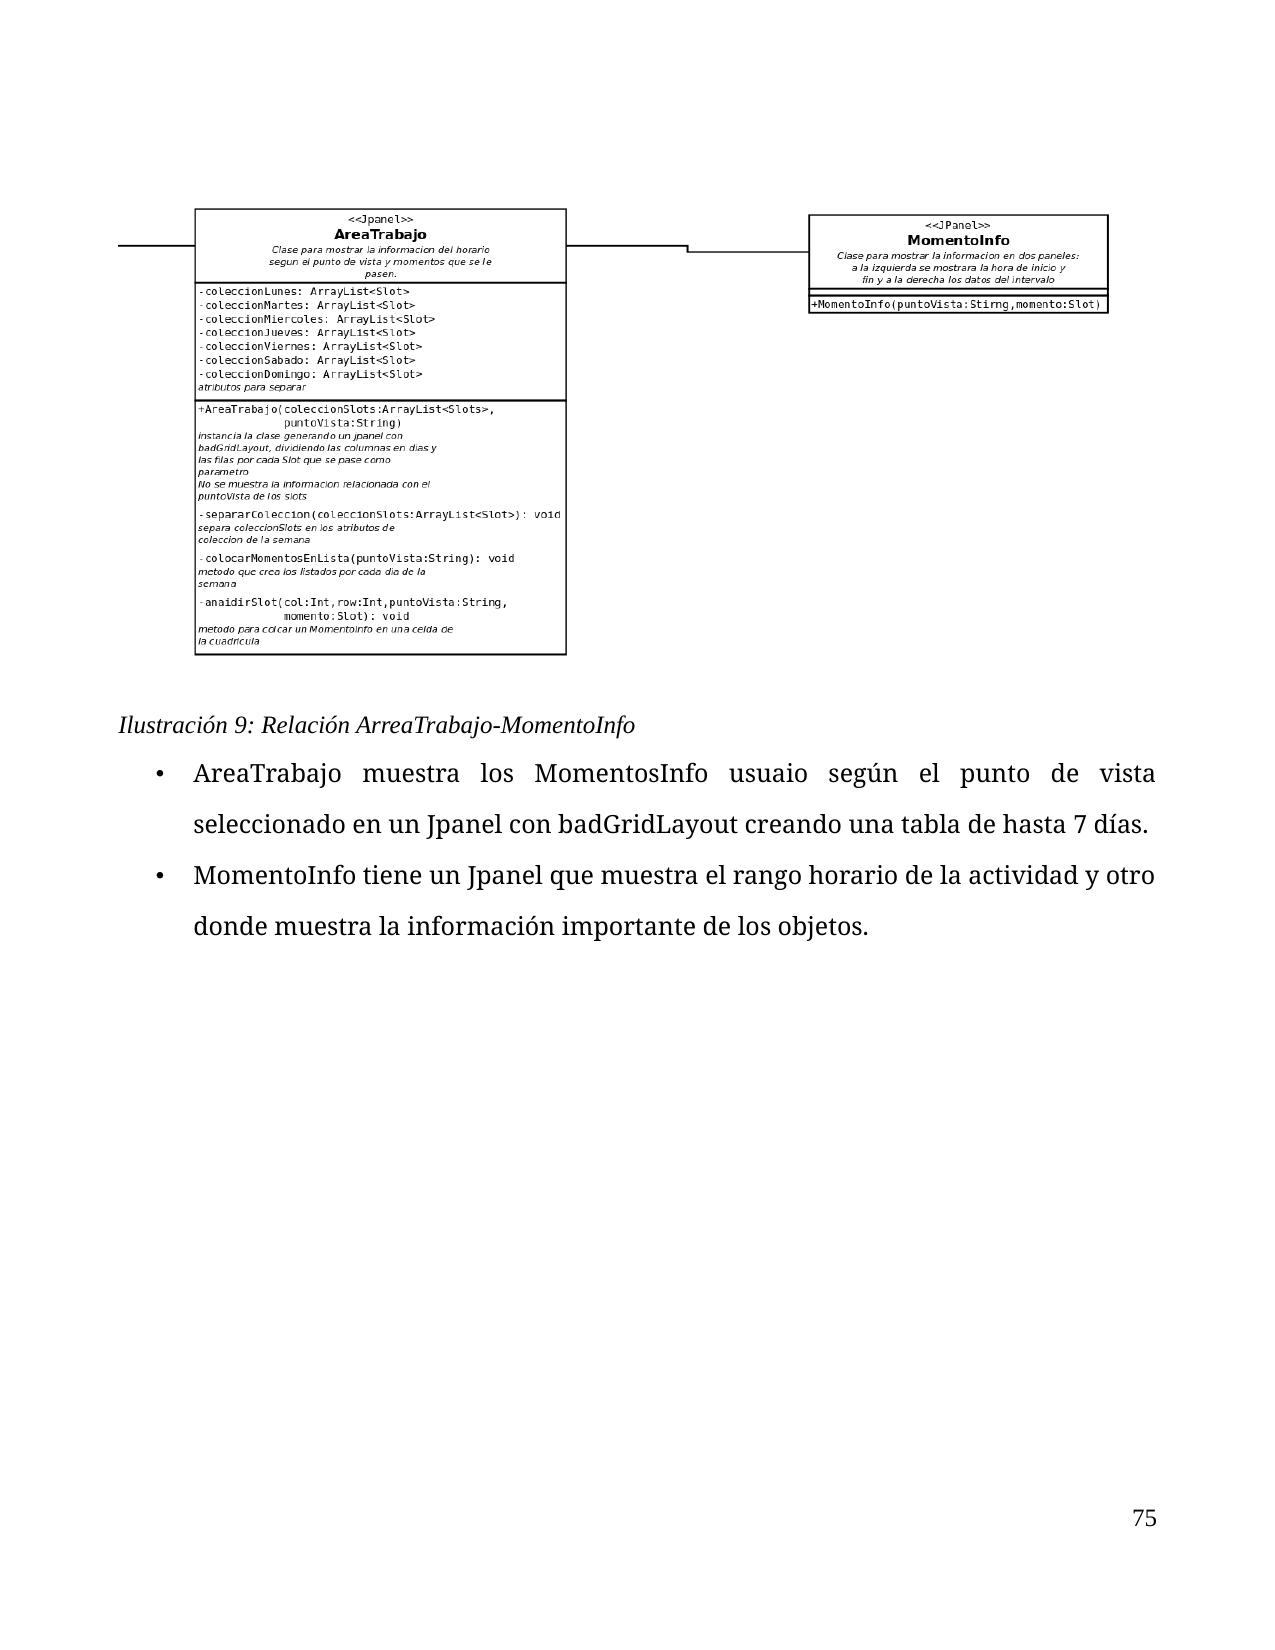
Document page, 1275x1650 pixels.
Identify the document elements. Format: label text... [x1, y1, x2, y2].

list [118, 118, 1157, 130]
picture [118, 130, 1157, 705]
list AreaTrabajo muestra los MomentosInfo usuaio según el punto de vista seleccionado en un Jpanel con badGridLayout creando una tabla de hasta 7 días. [156, 738, 1157, 841]
list MomentoInfo tiene un Jpanel que muestra el rango horario de la actividad y otro donde muestra la información importante de los objetos. [156, 858, 1157, 943]
list Ilustración 9: Relación ArreaTrabajo-MomentoInfo [118, 705, 1157, 738]
